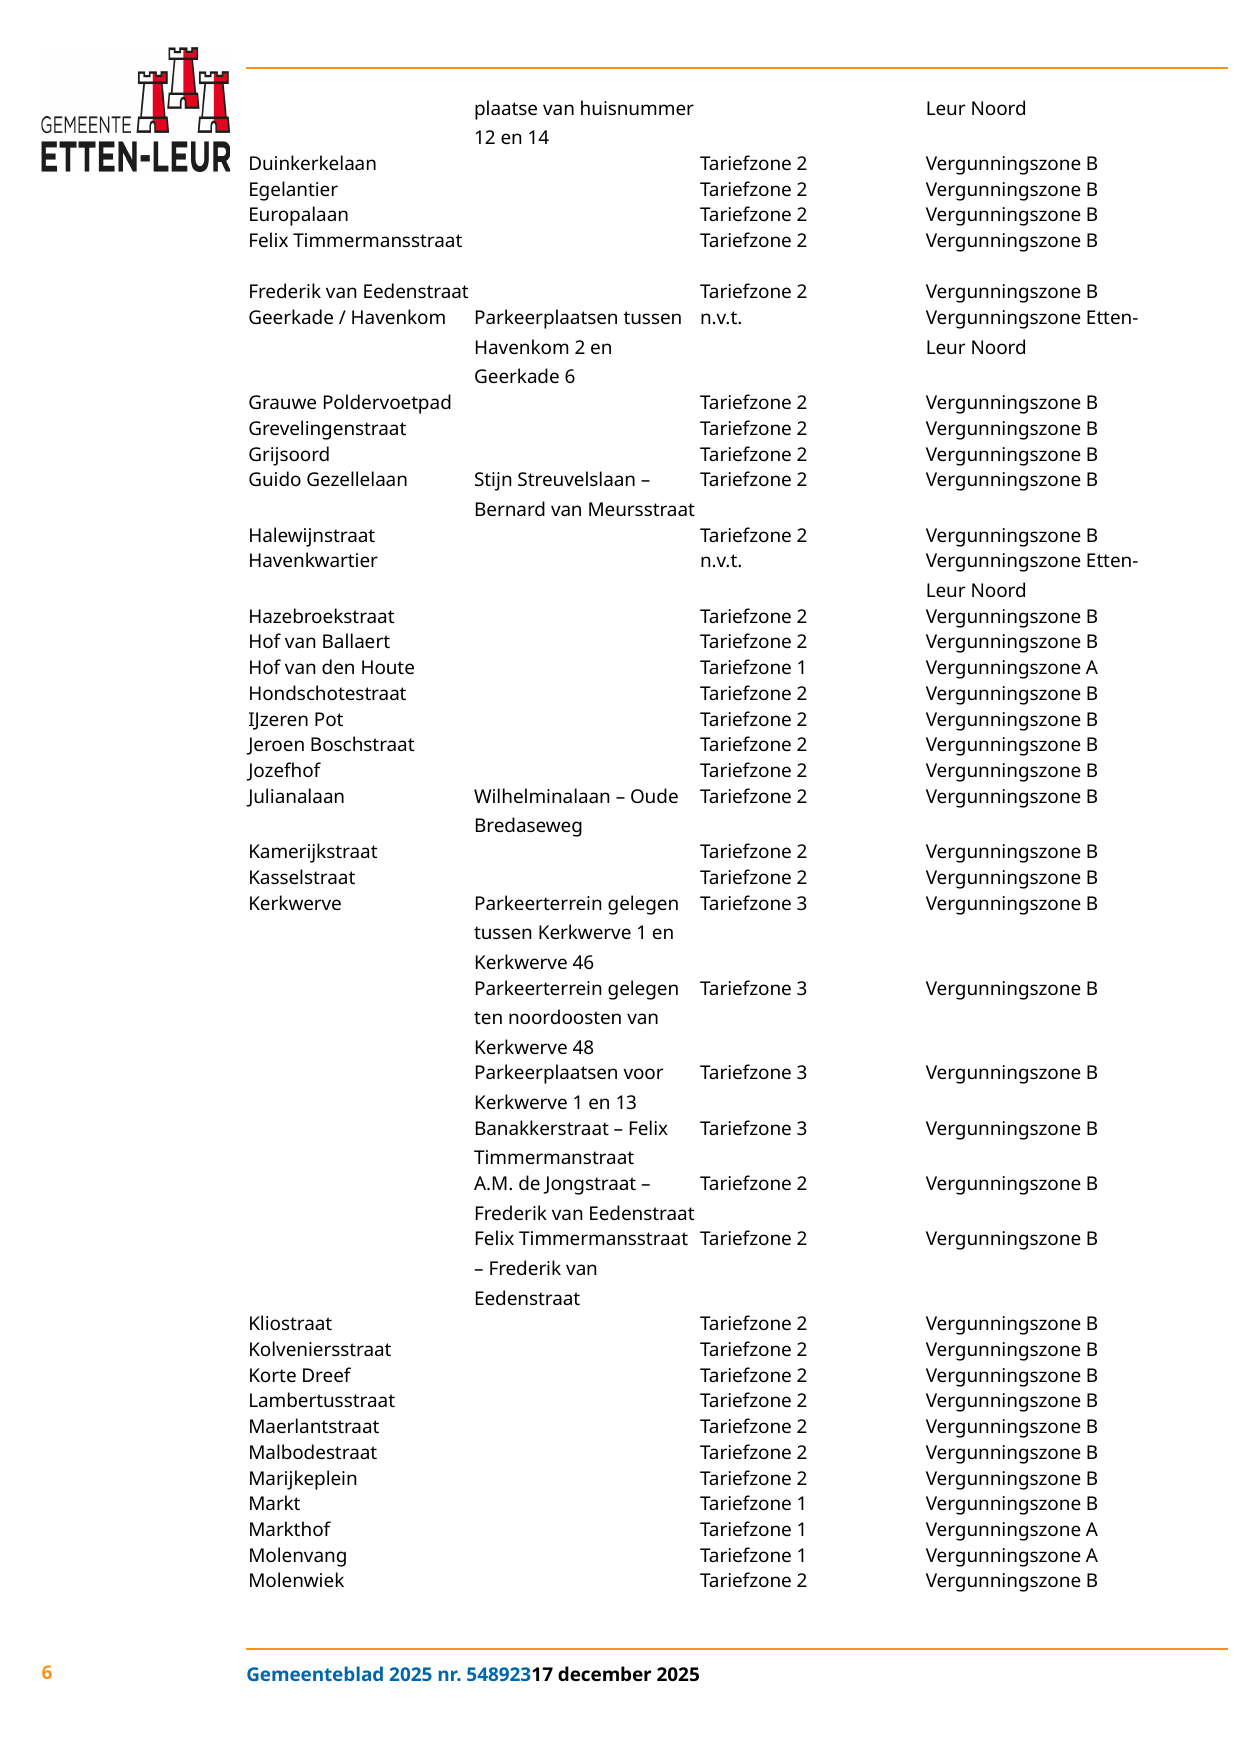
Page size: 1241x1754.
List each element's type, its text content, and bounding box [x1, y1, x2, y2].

table_cell Tariefzone 2 [700, 279, 926, 304]
table_cell Tariefzone 2 [700, 176, 926, 202]
table_cell Geerkade / Havenkom [248, 305, 474, 389]
table_cell [474, 279, 700, 304]
table_cell Tariefzone 2 [700, 838, 926, 864]
table_cell Jeroen Boschstraat [248, 732, 474, 757]
table_cell [474, 176, 700, 202]
table_cell Tariefzone 2 [700, 783, 926, 838]
table_cell Markthof [248, 1516, 474, 1542]
table_cell [474, 1413, 700, 1439]
table_cell Vergunningszone B [926, 176, 1152, 202]
table_cell Tariefzone 2 [700, 603, 926, 629]
table_cell [474, 654, 700, 680]
table_cell Vergunningszone B [926, 279, 1152, 304]
table_cell Vergunningszone B [926, 706, 1152, 732]
table_cell Tariefzone 2 [700, 1413, 926, 1439]
table_cell Lambertusstraat [248, 1388, 474, 1413]
table_cell Parkeerterrein gelegen ten noordoosten van Kerkwerve 48 [474, 975, 700, 1059]
table_cell Vergunningszone B [926, 680, 1152, 706]
table_cell Kasselstraat [248, 864, 474, 890]
table_cell Tariefzone 3 [700, 1060, 926, 1115]
table_cell Vergunningszone A [926, 1542, 1152, 1568]
table_cell Vergunningszone B [926, 1439, 1152, 1465]
table_cell Tariefzone 2 [700, 757, 926, 783]
table_cell Tariefzone 2 [700, 202, 926, 227]
table_cell Havenkwartier [248, 548, 474, 603]
table_cell Tariefzone 2 [700, 522, 926, 548]
table_cell Molenwiek [248, 1568, 474, 1593]
table_cell Kolveniersstraat [248, 1336, 474, 1362]
table_cell Malbodestraat [248, 1439, 474, 1465]
table_cell Vergunningszone B [926, 1388, 1152, 1413]
table_cell Tariefzone 2 [700, 227, 926, 253]
table_cell Tariefzone 2 [700, 389, 926, 415]
table_cell [926, 253, 1152, 279]
table_cell Maerlantstraat [248, 1413, 474, 1439]
table_cell [474, 629, 700, 654]
table_cell Vergunningszone B [926, 1413, 1152, 1439]
table_cell Vergunningszone B [926, 1115, 1152, 1170]
table_cell Jozefhof [248, 757, 474, 783]
table_cell Vergunningszone Etten-Leur Noord [926, 305, 1152, 389]
table_cell [248, 1170, 474, 1226]
table_cell IJzeren Pot [248, 706, 474, 732]
table_cell Tariefzone 2 [700, 150, 926, 176]
table_cell Tariefzone 2 [700, 1170, 926, 1226]
table_cell Tariefzone 2 [700, 1362, 926, 1388]
table_cell Guido Gezellelaan [248, 467, 474, 522]
table_cell [474, 227, 700, 253]
table_cell [474, 1542, 700, 1568]
table_cell [474, 680, 700, 706]
table_cell Tariefzone 2 [700, 1310, 926, 1336]
table_cell Vergunningszone B [926, 783, 1152, 838]
table_cell [474, 864, 700, 890]
table_cell Vergunningszone B [926, 975, 1152, 1059]
table_cell Molenvang [248, 1542, 474, 1568]
table_cell Stijn Streuvelslaan – Bernard van Meursstraat [474, 467, 700, 522]
table_cell Vergunningszone B [926, 1226, 1152, 1310]
table_cell [474, 1439, 700, 1465]
table_cell [474, 1568, 700, 1593]
table_cell Leur Noord [926, 95, 1152, 150]
table_cell Tariefzone 1 [700, 654, 926, 680]
table_cell Julianalaan [248, 783, 474, 838]
table_cell [248, 1226, 474, 1310]
table_cell [474, 706, 700, 732]
table_cell Tariefzone 2 [700, 415, 926, 441]
table_cell Frederik van Eedenstraat [248, 279, 474, 304]
table_cell [474, 757, 700, 783]
table_cell Vergunningszone B [926, 150, 1152, 176]
table_cell [474, 1491, 700, 1516]
table_cell Wilhelminalaan – Oude Bredaseweg [474, 783, 700, 838]
table_cell Vergunningszone B [926, 415, 1152, 441]
table_cell Tariefzone 2 [700, 629, 926, 654]
table_cell Hof van Ballaert [248, 629, 474, 654]
table_cell [474, 1465, 700, 1491]
picture [41, 47, 231, 172]
table_cell Parkeerterrein gelegen tussen Kerkwerve 1 en Kerkwerve 46 [474, 890, 700, 975]
table_cell [474, 441, 700, 467]
table_cell Vergunningszone A [926, 654, 1152, 680]
table_cell [474, 253, 700, 279]
table_cell [700, 95, 926, 150]
table_cell Tariefzone 3 [700, 1115, 926, 1170]
table_cell Parkeerplaatsen tussen Havenkom 2 en Geerkade 6 [474, 305, 700, 389]
table_cell Hondschotestraat [248, 680, 474, 706]
table_cell Vergunningszone A [926, 1516, 1152, 1542]
table_cell Tariefzone 2 [700, 1336, 926, 1362]
table_cell Tariefzone 2 [700, 1568, 926, 1593]
table_cell n.v.t. [700, 548, 926, 603]
table_cell [474, 389, 700, 415]
table_cell Vergunningszone B [926, 467, 1152, 522]
table_cell Parkeerplaatsen voor Kerkwerve 1 en 13 [474, 1060, 700, 1115]
table_cell [474, 1388, 700, 1413]
table_cell [474, 1362, 700, 1388]
table_cell Vergunningszone B [926, 757, 1152, 783]
table_cell Marijkeplein [248, 1465, 474, 1491]
table_cell A.M. de Jongstraat – Frederik van Eedenstraat [474, 1170, 700, 1226]
table_cell Tariefzone 1 [700, 1491, 926, 1516]
table_cell n.v.t. [700, 305, 926, 389]
table_cell [248, 95, 474, 150]
table_cell Felix Timmermansstraat [248, 227, 474, 253]
table_cell [248, 1060, 474, 1115]
table_cell Vergunningszone B [926, 838, 1152, 864]
table_cell Egelantier [248, 176, 474, 202]
table_cell Kerkwerve [248, 890, 474, 975]
table_cell Vergunningszone B [926, 1465, 1152, 1491]
table_cell Vergunningszone B [926, 732, 1152, 757]
table_cell Korte Dreef [248, 1362, 474, 1388]
table_cell [474, 1336, 700, 1362]
table_cell Duinkerkelaan [248, 150, 474, 176]
table_cell Vergunningszone B [926, 890, 1152, 975]
table_cell Tariefzone 2 [700, 1388, 926, 1413]
table_cell Tariefzone 2 [700, 1439, 926, 1465]
table_cell Hof van den Houte [248, 654, 474, 680]
table_cell [700, 253, 926, 279]
table_cell Tariefzone 2 [700, 467, 926, 522]
table_cell Vergunningszone B [926, 522, 1152, 548]
table_cell [248, 975, 474, 1059]
table_cell Vergunningszone B [926, 1568, 1152, 1593]
table_cell Vergunningszone B [926, 864, 1152, 890]
table_cell plaatse van huisnummer 12 en 14 [474, 95, 700, 150]
table_cell Vergunningszone Etten-Leur Noord [926, 548, 1152, 603]
table_cell Vergunningszone B [926, 1170, 1152, 1226]
table_cell Felix Timmermansstraat – Frederik van Eedenstraat [474, 1226, 700, 1310]
table_cell [474, 732, 700, 757]
table_cell Tariefzone 2 [700, 864, 926, 890]
table_cell [474, 150, 700, 176]
table_cell [248, 253, 474, 279]
table_cell Vergunningszone B [926, 441, 1152, 467]
table_cell [474, 548, 700, 603]
table_cell Tariefzone 3 [700, 890, 926, 975]
table_cell Vergunningszone B [926, 1336, 1152, 1362]
table_cell Vergunningszone B [926, 629, 1152, 654]
table_cell Vergunningszone B [926, 1060, 1152, 1115]
table_cell Kliostraat [248, 1310, 474, 1336]
table_cell Vergunningszone B [926, 202, 1152, 227]
table_cell Vergunningszone B [926, 603, 1152, 629]
table_cell [474, 415, 700, 441]
table_cell Tariefzone 2 [700, 706, 926, 732]
table_cell Tariefzone 2 [700, 680, 926, 706]
table_cell Europalaan [248, 202, 474, 227]
table_cell Tariefzone 2 [700, 1465, 926, 1491]
table_cell [474, 838, 700, 864]
table_cell [474, 202, 700, 227]
table_cell [474, 1310, 700, 1336]
table_cell [474, 603, 700, 629]
table_cell Tariefzone 3 [700, 975, 926, 1059]
table_cell Grijsoord [248, 441, 474, 467]
table_cell Vergunningszone B [926, 227, 1152, 253]
table_cell Markt [248, 1491, 474, 1516]
table_cell Vergunningszone B [926, 1491, 1152, 1516]
table_cell Hazebroekstraat [248, 603, 474, 629]
table_cell Grauwe Poldervoetpad [248, 389, 474, 415]
table_cell Tariefzone 1 [700, 1516, 926, 1542]
table_cell Tariefzone 2 [700, 1226, 926, 1310]
table_cell Banakkerstraat – Felix Timmermanstraat [474, 1115, 700, 1170]
table_cell Grevelingenstraat [248, 415, 474, 441]
table_cell Tariefzone 2 [700, 441, 926, 467]
table_cell Vergunningszone B [926, 1310, 1152, 1336]
table_cell Vergunningszone B [926, 1362, 1152, 1388]
table_cell [248, 1115, 474, 1170]
table_cell Tariefzone 1 [700, 1542, 926, 1568]
table_cell Vergunningszone B [926, 389, 1152, 415]
table_cell [474, 1516, 700, 1542]
table_cell [474, 522, 700, 548]
table_cell Kamerijkstraat [248, 838, 474, 864]
table_cell Tariefzone 2 [700, 732, 926, 757]
table_cell Halewijnstraat [248, 522, 474, 548]
